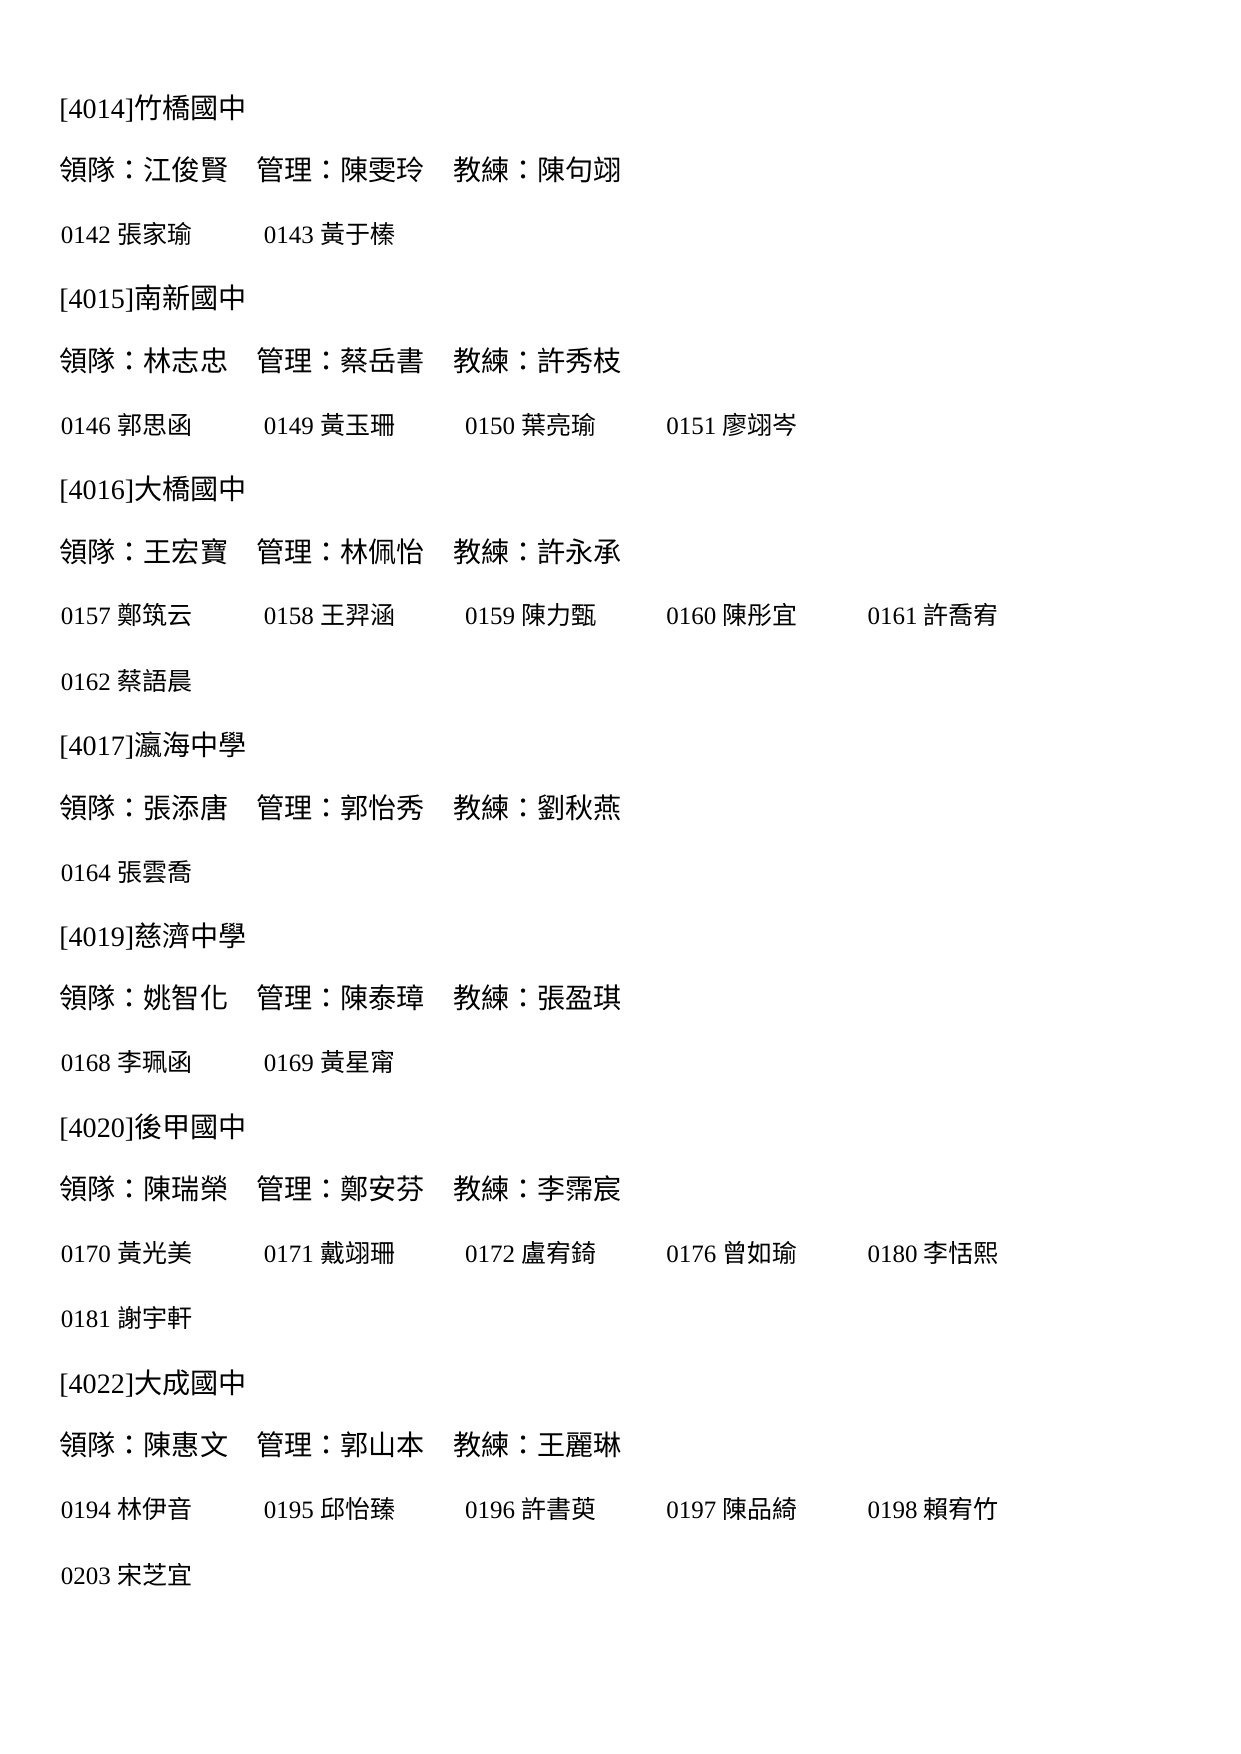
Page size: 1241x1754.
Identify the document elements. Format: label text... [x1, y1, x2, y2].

table_cell [665, 1530, 866, 1596]
table_header [463, 827, 664, 893]
table_header 0168 李珮函 [59, 1018, 262, 1083]
table_header 0172 盧宥錡 [463, 1208, 664, 1274]
table_header 0150 葉亮瑜 [463, 380, 664, 446]
table_header 0171 戴翊珊 [262, 1208, 463, 1274]
table_header [866, 380, 1069, 446]
table_header [262, 827, 463, 893]
table_header 0169 黃星甯 [262, 1018, 463, 1083]
text [4015]南新國中 領隊：林志忠 管理：蔡岳書 教練：許秀枝 [59, 255, 1181, 380]
text [4017]瀛海中學 領隊：張添唐 管理：郭怡秀 教練：劉秋燕 [59, 702, 1181, 827]
table_cell 0203 宋芝宜 [59, 1530, 262, 1596]
table_cell [262, 1274, 463, 1339]
table_header 0160 陳彤宜 [665, 571, 866, 636]
table_cell [463, 636, 664, 702]
table_header 0146 郭思函 [59, 380, 262, 446]
table_header 0164 張雲喬 [59, 827, 262, 893]
table_cell [463, 1274, 664, 1339]
table_cell [665, 1274, 866, 1339]
text [4016]大橋國中 領隊：王宏寶 管理：林佩怡 教練：許永承 [59, 446, 1181, 571]
table_header 0159 陳力甄 [463, 571, 664, 636]
table_header 0170 黃光美 [59, 1208, 262, 1274]
table_header 0196 許書萸 [463, 1465, 664, 1530]
table_header 0195 邱怡臻 [262, 1465, 463, 1530]
table_header [463, 190, 664, 255]
table_header 0151 廖翊岑 [665, 380, 866, 446]
table_header [866, 1018, 1069, 1083]
table_cell 0162 蔡語晨 [59, 636, 262, 702]
table_header 0157 鄭筑云 [59, 571, 262, 636]
text [4022]大成國中 領隊：陳惠文 管理：郭山本 教練：王麗琳 [59, 1339, 1181, 1464]
table_header [665, 1018, 866, 1083]
text [4014]竹橋國中 領隊：江俊賢 管理：陳雯玲 教練：陳句翊 [59, 64, 1181, 189]
table_cell [665, 636, 866, 702]
table_header 0149 黃玉珊 [262, 380, 463, 446]
table_header [463, 1018, 664, 1083]
table_header 0142 張家瑜 [59, 190, 262, 255]
table_header [665, 190, 866, 255]
table_header 0143 黃于榛 [262, 190, 463, 255]
table_cell [866, 1530, 1069, 1596]
table_header [866, 827, 1069, 893]
table_header 0158 王羿涵 [262, 571, 463, 636]
text [4020]後甲國中 領隊：陳瑞榮 管理：鄭安芬 教練：李霈宸 [59, 1083, 1181, 1208]
table_cell [463, 1530, 664, 1596]
table_header 0180 李恬熙 [866, 1208, 1069, 1274]
table_header 0194 林伊音 [59, 1465, 262, 1530]
table_cell [262, 636, 463, 702]
table_cell [866, 1274, 1069, 1339]
table_cell 0181 謝宇軒 [59, 1274, 262, 1339]
table_cell [866, 636, 1069, 702]
table_header 0197 陳品綺 [665, 1465, 866, 1530]
table_header 0161 許喬宥 [866, 571, 1069, 636]
table_header 0198 賴宥竹 [866, 1465, 1069, 1530]
text [4019]慈濟中學 領隊：姚智化 管理：陳泰璋 教練：張盈琪 [59, 893, 1181, 1018]
table_header [866, 190, 1069, 255]
table_header [665, 827, 866, 893]
table_header 0176 曾如瑜 [665, 1208, 866, 1274]
table_cell [262, 1530, 463, 1596]
